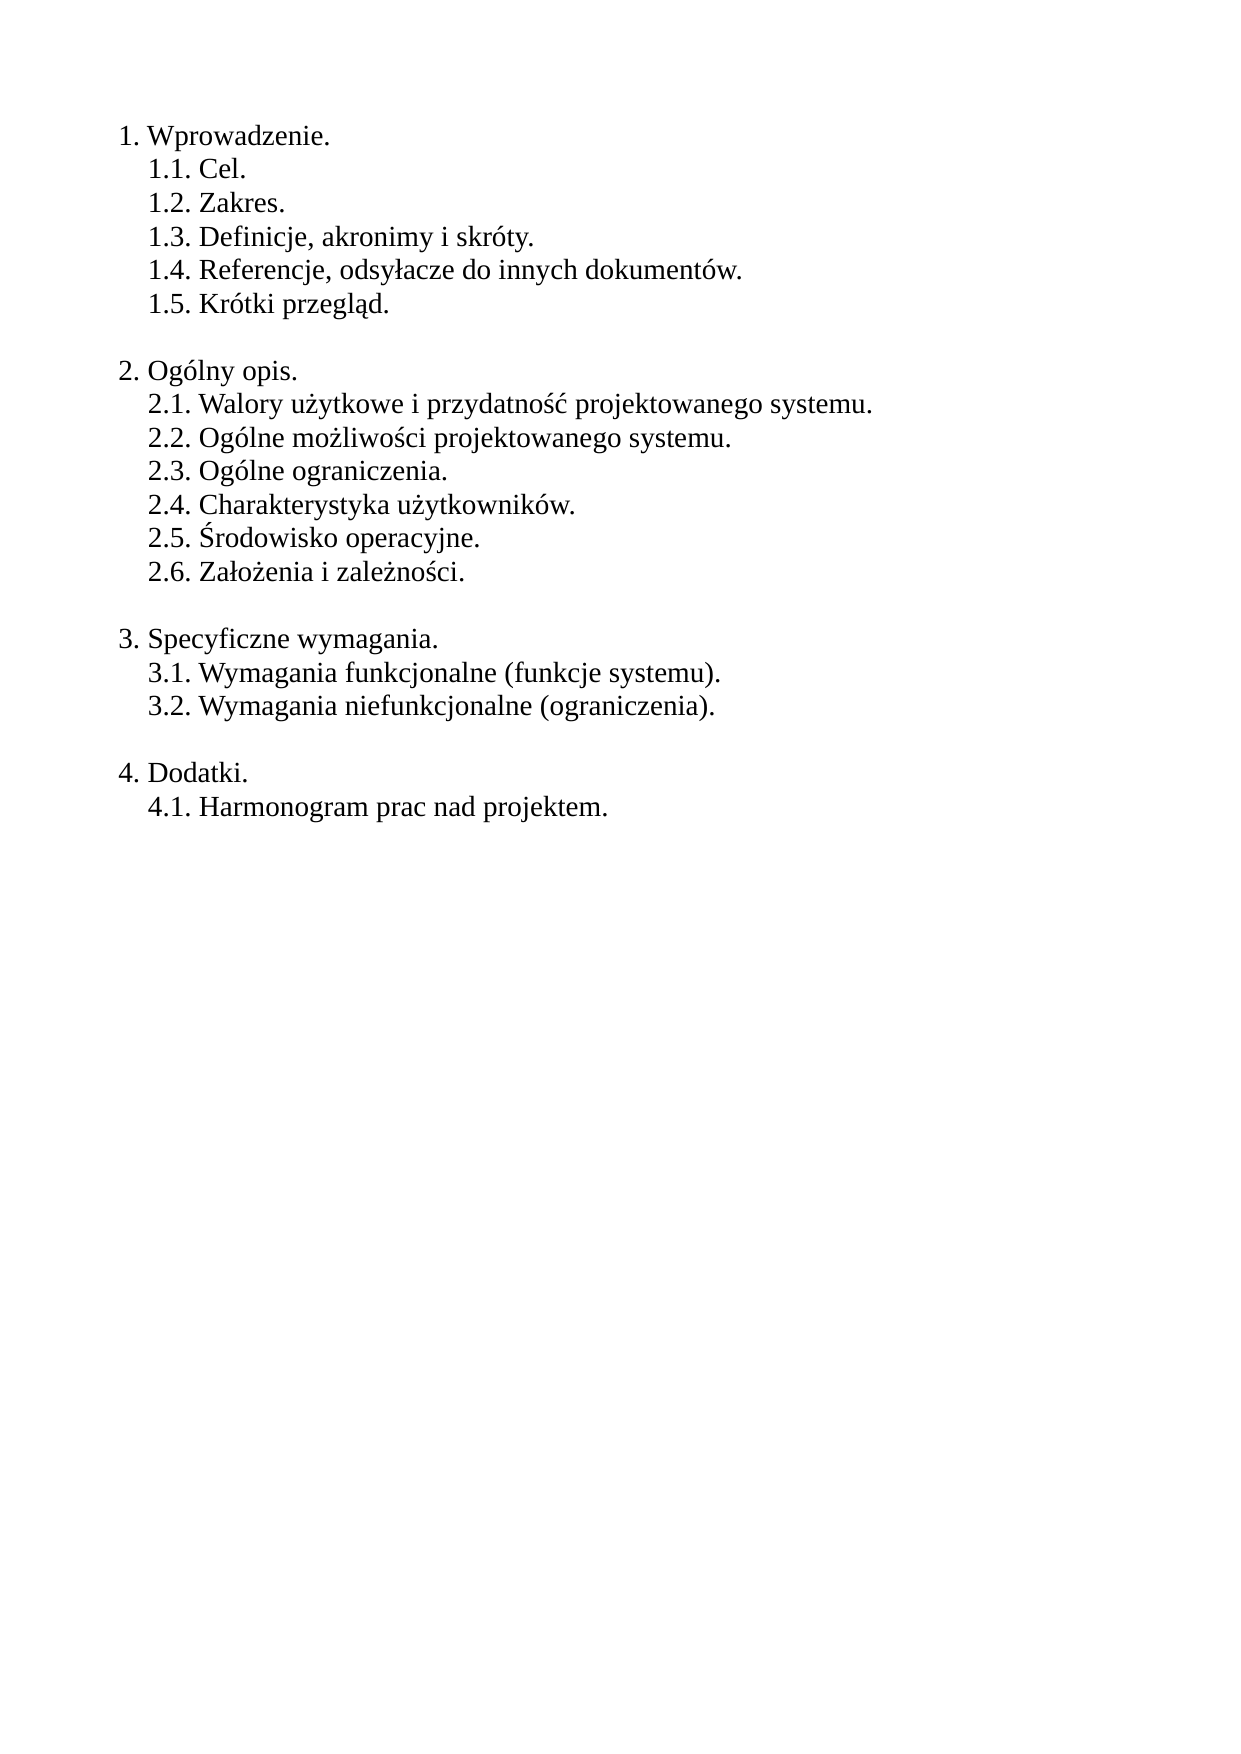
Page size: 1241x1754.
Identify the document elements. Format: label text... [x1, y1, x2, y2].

text 1.1. Cel. [148, 152, 1122, 185]
text 2.3. Ogólne ograniczenia. [148, 453, 1122, 487]
text 4. Dodatki. [118, 755, 1122, 789]
text 4.1. Harmonogram prac nad projektem. [148, 789, 1122, 822]
text 1.2. Zakres. [148, 185, 1122, 219]
text 1.5. Krótki przegląd. [148, 286, 1122, 319]
text 3.2. Wymagania niefunkcjonalne (ograniczenia). [148, 688, 1122, 722]
text 1.4. Referencje, odsyłacze do innych dokumentów. [148, 252, 1122, 286]
text 3.1. Wymagania funkcjonalne (funkcje systemu). [148, 655, 1122, 688]
text 2.1. Walory użytkowe i przydatność projektowanego systemu. [148, 386, 1122, 420]
text 2. Ogólny opis. [118, 353, 1122, 386]
text 2.5. Środowisko operacyjne. [148, 521, 1122, 554]
text 2.4. Charakterystyka użytkowników. [148, 487, 1122, 521]
text 2.6. Założenia i zależności. [148, 554, 1122, 588]
text 2.2. Ogólne możliwości projektowanego systemu. [148, 420, 1122, 453]
text 3. Specyficzne wymagania. [118, 621, 1122, 655]
text 1.3. Definicje, akronimy i skróty. [148, 219, 1122, 252]
text 1. Wprowadzenie. [118, 118, 1122, 152]
